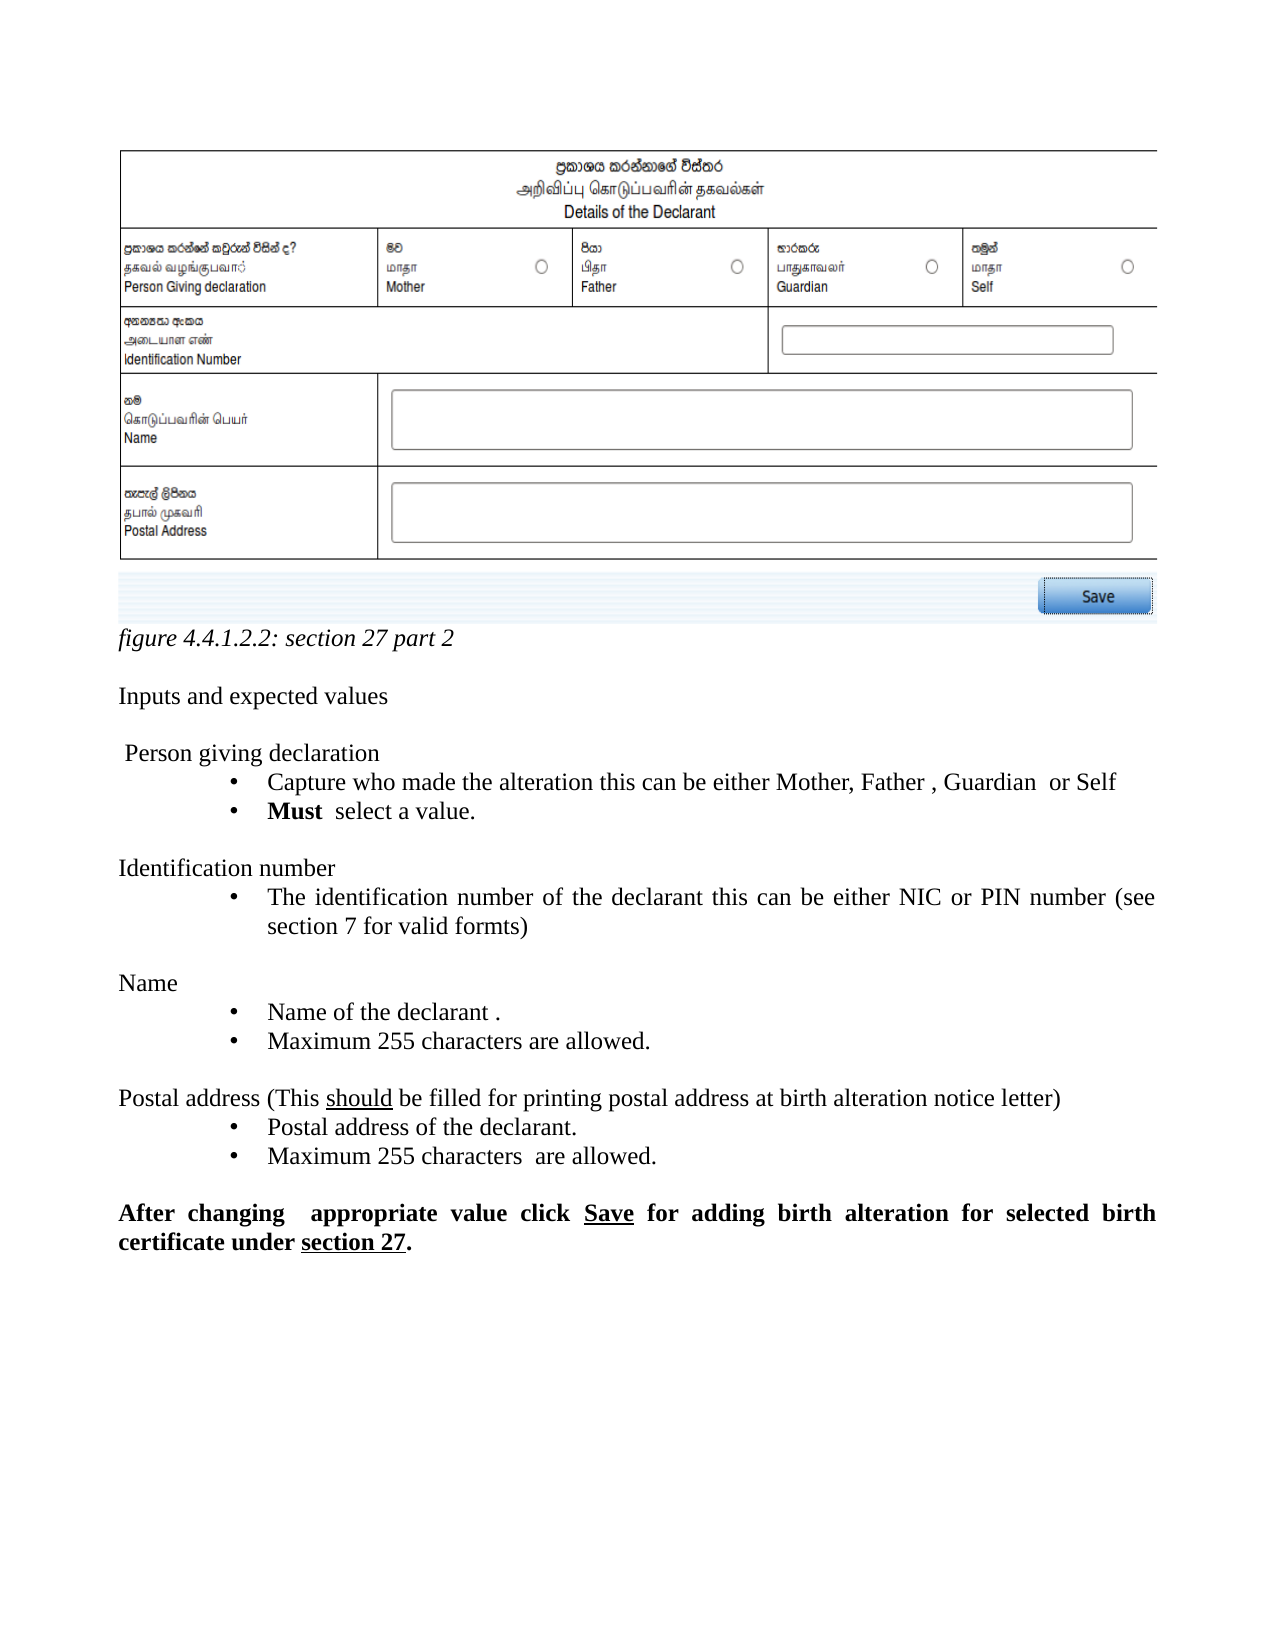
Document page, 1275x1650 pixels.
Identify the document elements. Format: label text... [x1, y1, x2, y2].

text After changing appropriate value click Save for adding birth alteration for selected birth certificate under section 27. [118, 1198, 1157, 1256]
text Name [118, 968, 1157, 997]
list Maximum 255 characters are allowed. [229, 1141, 1157, 1169]
picture [118, 130, 1158, 624]
list Must select a value. [229, 796, 1157, 824]
text Person giving declaration [118, 738, 1157, 767]
text Inputs and expected values [118, 681, 1157, 709]
list The identification number of the declarant this can be either NIC or PIN number (see section 7 for valid formts) [229, 882, 1157, 939]
list Capture who made the alteration this can be either Mother, Father , Guardian or Self [229, 767, 1157, 796]
list Postal address of the declarant. [229, 1112, 1157, 1141]
text Postal address (This should be filled for printing postal address at birth alteration notice letter) [118, 1083, 1157, 1112]
list Maximum 255 characters are allowed. [229, 1026, 1157, 1054]
text figure 4.4.1.2.2: section 27 part 2 [118, 624, 1157, 652]
list Name of the declarant . [229, 997, 1157, 1026]
text Identification number [118, 853, 1157, 882]
